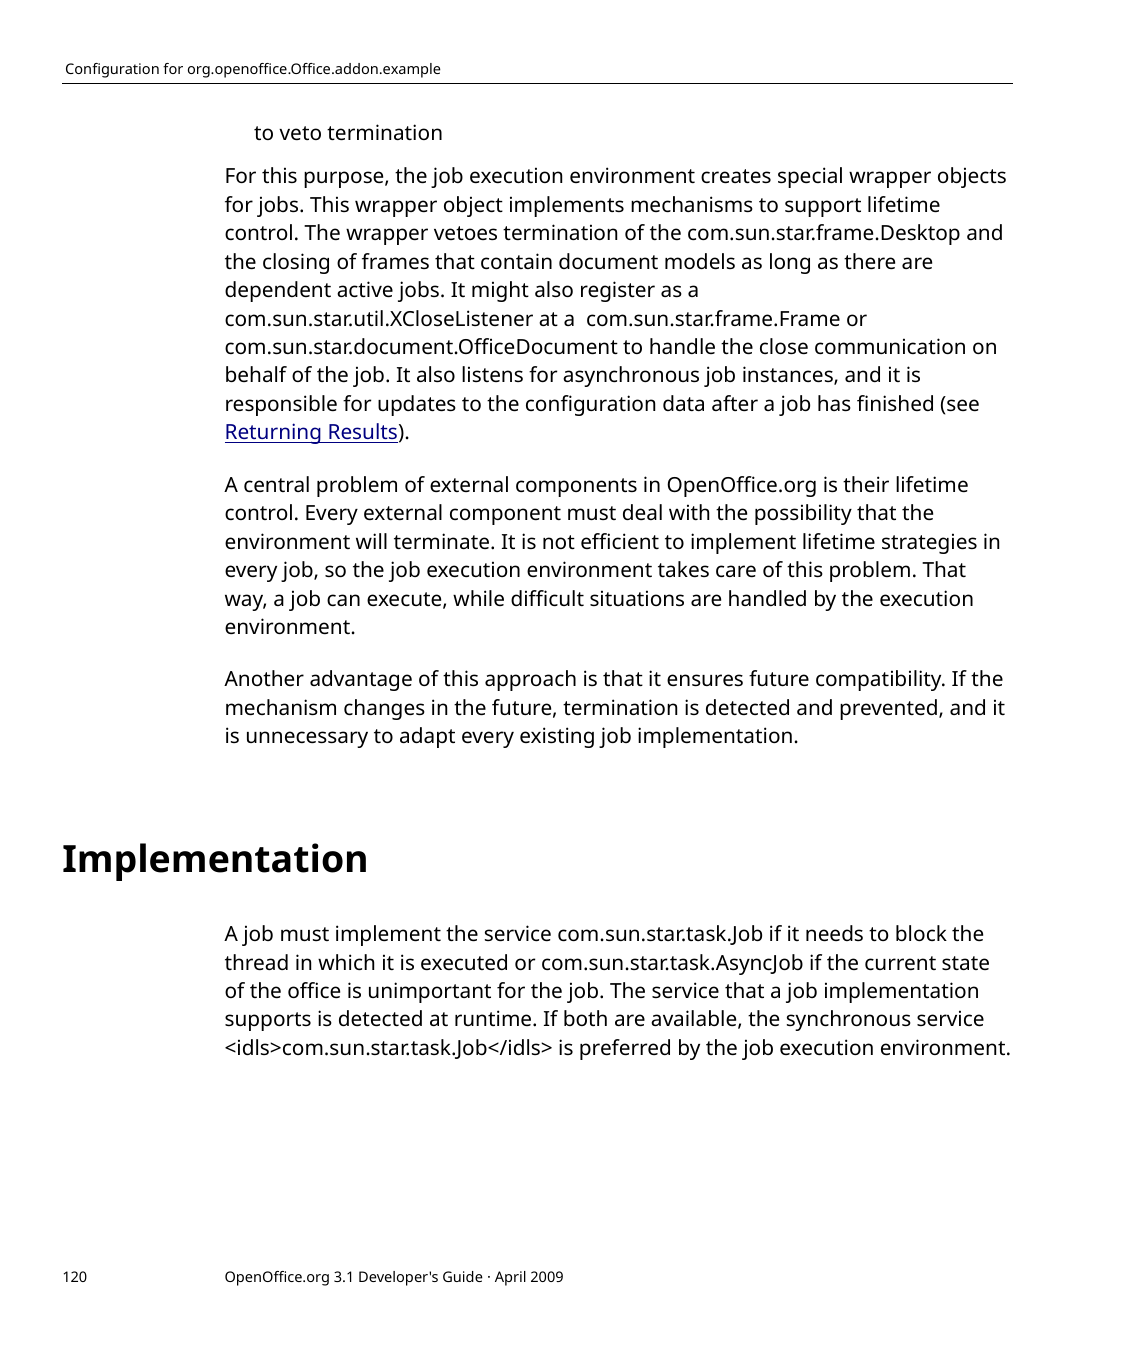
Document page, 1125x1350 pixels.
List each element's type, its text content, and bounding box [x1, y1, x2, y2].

text A central problem of external components in OpenOffice.org is their lifetime control. Every external component must deal with the possibility that the environment will terminate. It is not efficient to implement lifetime strategies in every job, so the job execution environment takes care of this problem. That way, a job can execute, while difficult situations are handled by the execution environment. [224, 470, 1013, 641]
text A job must implement the service com.sun.star.task.Job if it needs to block the thread in which it is executed or com.sun.star.task.AsyncJob if the current state of the office is unimportant for the job. The service that a job implementation supports is detected at runtime. If both are available, the synchronous service <idls>com.sun.star.task.Job</idls> is preferred by the job execution environment. [224, 919, 1013, 1061]
list to veto termination [224, 118, 1013, 147]
text Another advantage of this approach is that it ensures future compatibility. If the mechanism changes in the future, termination is detected and prevented, and it is unnecessary to adapt every existing job implementation. [224, 664, 1013, 750]
text For this purpose, the job execution environment creates special wrapper objects for jobs. This wrapper object implements mechanisms to support lifetime control. The wrapper vetoes termination of the com.sun.star.frame.Desktop and the closing of frames that contain document models as long as there are dependent active jobs. It might also register as a com.sun.star.util.XCloseListener at a com.sun.star.frame.Frame or com.sun.star.document.OfficeDocument to handle the close communication on behalf of the job. It also listens for asynchronous job instances, and it is responsible for updates to the configuration data after a job has finished (see Returning Results). [224, 162, 1013, 446]
subtitle Implementation [62, 833, 1013, 884]
